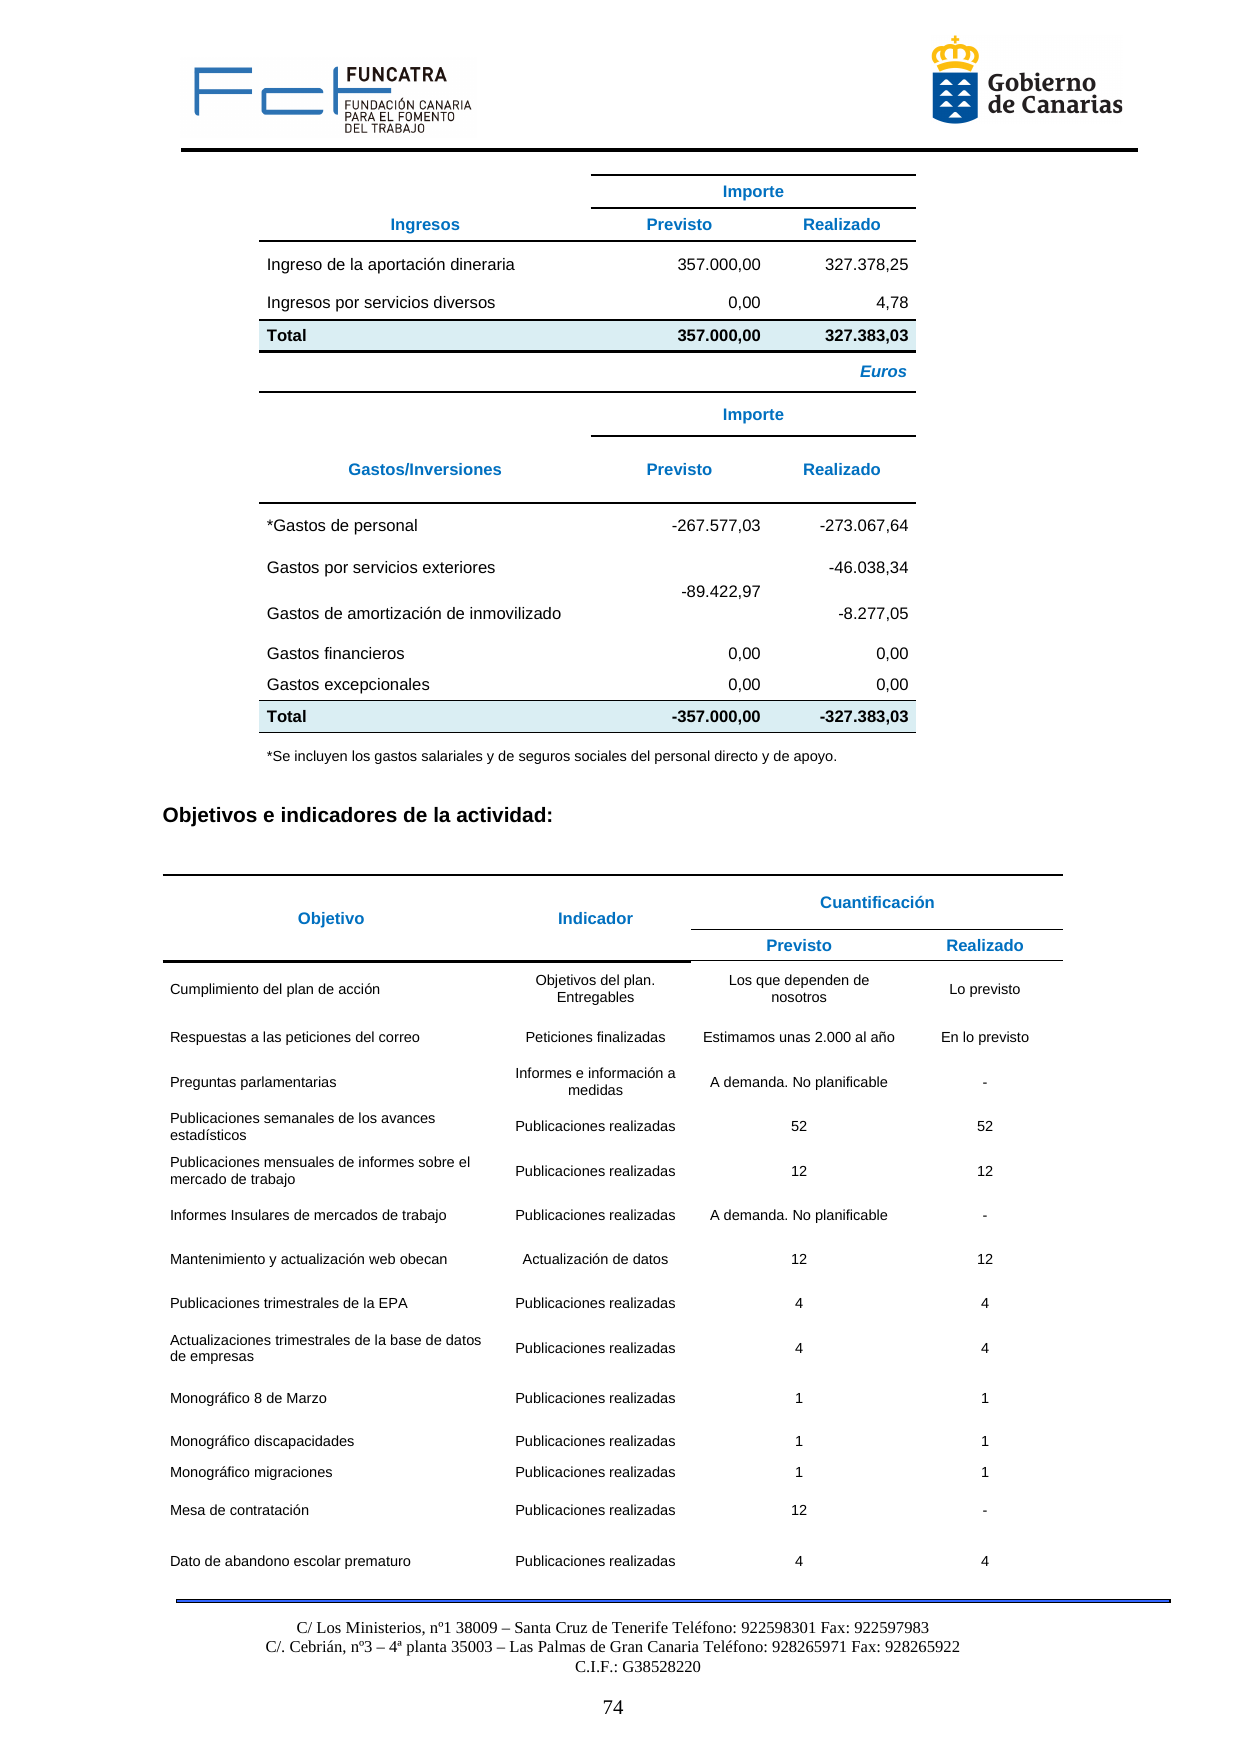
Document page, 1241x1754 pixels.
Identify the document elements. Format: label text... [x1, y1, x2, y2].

table_cell Previsto [591, 437, 768, 502]
table_cell Monográfico 8 de Marzo [163, 1371, 499, 1426]
table_cell Ingresos [259, 207, 591, 239]
table_cell Preguntas parlamentarias [163, 1059, 499, 1104]
table_header Indicador [500, 876, 691, 960]
table_cell *Gastos de personal [259, 504, 591, 546]
table_cell 12 [907, 1148, 1063, 1193]
table_cell 1 [907, 1371, 1063, 1426]
table_cell Publicaciones realizadas [500, 1193, 691, 1237]
table_cell - [907, 1488, 1063, 1532]
table_cell A demanda. No planificable [691, 1059, 907, 1104]
table_cell A demanda. No planificable [691, 1193, 907, 1237]
table_cell 4 [907, 1325, 1063, 1371]
table_cell Publicaciones mensuales de informes sobre el mercado de trabajo [163, 1148, 499, 1193]
picture [931, 35, 1123, 124]
table_cell Importe [591, 176, 916, 207]
table_cell 4 [691, 1532, 907, 1591]
table_cell 1 [691, 1371, 907, 1426]
table_cell 1 [691, 1426, 907, 1457]
table_cell 52 [691, 1104, 907, 1148]
table_cell 0,00 [591, 669, 768, 700]
table_cell Estimamos unas 2.000 al año [691, 1015, 907, 1059]
table_cell Publicaciones trimestrales de la EPA [163, 1281, 499, 1325]
table_cell Euros [768, 353, 916, 391]
table_cell -89.422,97 [591, 546, 768, 638]
table_cell -8.277,05 [768, 590, 916, 638]
table_cell 12 [691, 1237, 907, 1281]
table_cell Actualizaciones trimestrales de la base de datos de empresas [163, 1325, 499, 1371]
table_cell 357.000,00 [591, 242, 768, 286]
table_cell Objetivos del plan. Entregables [500, 963, 691, 1015]
table_cell Publicaciones realizadas [500, 1281, 691, 1325]
table_cell Importe [591, 393, 916, 435]
table_cell Mantenimiento y actualización web obecan [163, 1237, 499, 1281]
table_cell 12 [907, 1237, 1063, 1281]
table_cell Ingreso de la aportación dineraria [259, 242, 591, 286]
table_cell 4 [691, 1281, 907, 1325]
table_cell 0,00 [768, 638, 916, 669]
table_cell -327.383,03 [768, 701, 916, 732]
table_cell Informes Insulares de mercados de trabajo [163, 1193, 499, 1237]
table_cell 327.383,03 [768, 321, 916, 350]
table_cell Publicaciones realizadas [500, 1148, 691, 1193]
table_cell Gastos financieros [259, 638, 591, 669]
picture [180, 57, 477, 138]
table_cell *Se incluyen los gastos salariales y de seguros sociales del personal directo y de apoyo. [259, 733, 916, 778]
table_cell Gastos excepcionales [259, 669, 591, 700]
table_cell Informes e información a medidas [500, 1059, 691, 1104]
table_cell Total [259, 321, 591, 350]
table_cell 0,00 [768, 669, 916, 700]
table_cell Gastos de amortización de inmovilizado [259, 590, 591, 638]
table_header Objetivo [163, 876, 499, 960]
table_cell [259, 174, 591, 207]
table_cell 1 [691, 1457, 907, 1488]
table_cell -357.000,00 [591, 701, 768, 732]
table_cell Publicaciones realizadas [500, 1488, 691, 1532]
table_cell Ingresos por servicios diversos [259, 286, 591, 319]
table_header Cuantificación [691, 876, 1063, 929]
table_cell Mesa de contratación [163, 1488, 499, 1532]
text Objetivos e indicadores de la actividad: [162, 802, 1063, 826]
table_cell [591, 353, 768, 391]
table_cell Los que dependen de nosotros [691, 961, 907, 1015]
table_cell 0,00 [591, 638, 768, 669]
table_cell 4,78 [768, 286, 916, 319]
table_cell 12 [691, 1488, 907, 1532]
table_cell Realizado [768, 209, 916, 239]
table_cell Cumplimiento del plan de acción [163, 963, 499, 1015]
table_cell Respuestas a las peticiones del correo [163, 1015, 499, 1059]
table_cell Total [259, 701, 591, 732]
table_cell Publicaciones realizadas [500, 1371, 691, 1426]
table_cell 0,00 [591, 286, 768, 319]
table_cell -267.577,03 [591, 504, 768, 546]
table_cell Publicaciones realizadas [500, 1457, 691, 1488]
table_cell Actualización de datos [500, 1237, 691, 1281]
table_cell 4 [907, 1532, 1063, 1591]
table_cell 1 [907, 1457, 1063, 1488]
table_cell Monográfico discapacidades [163, 1426, 499, 1457]
table_cell 12 [691, 1148, 907, 1193]
table_cell En lo previsto [907, 1015, 1063, 1059]
table_cell -273.067,64 [768, 504, 916, 546]
table_cell Peticiones finalizadas [500, 1015, 691, 1059]
table_cell - [907, 1193, 1063, 1237]
table_cell Lo previsto [907, 961, 1063, 1015]
table_cell 52 [907, 1104, 1063, 1148]
table_cell Gastos por servicios exteriores [259, 546, 591, 589]
table_cell Publicaciones realizadas [500, 1104, 691, 1148]
table_cell 4 [691, 1325, 907, 1371]
table_cell [259, 353, 591, 391]
table_cell Previsto [591, 209, 768, 239]
table_cell 357.000,00 [591, 321, 768, 350]
table_cell Monográfico migraciones [163, 1457, 499, 1488]
table_cell 4 [907, 1281, 1063, 1325]
table_cell Realizado [768, 437, 916, 502]
table_cell 1 [907, 1426, 1063, 1457]
table_cell Publicaciones semanales de los avances estadísticos [163, 1104, 499, 1148]
table_cell Publicaciones realizadas [500, 1325, 691, 1371]
table_cell Publicaciones realizadas [500, 1532, 691, 1591]
table_cell Dato de abandono escolar prematuro [163, 1532, 499, 1591]
table_cell - [907, 1059, 1063, 1104]
table_cell Realizado [907, 930, 1063, 960]
table_cell -46.038,34 [768, 546, 916, 589]
table_cell 327.378,25 [768, 242, 916, 286]
table_cell Previsto [691, 930, 907, 960]
table_cell Publicaciones realizadas [500, 1426, 691, 1457]
table_cell Gastos/Inversiones [259, 435, 591, 502]
table_cell [259, 393, 591, 435]
